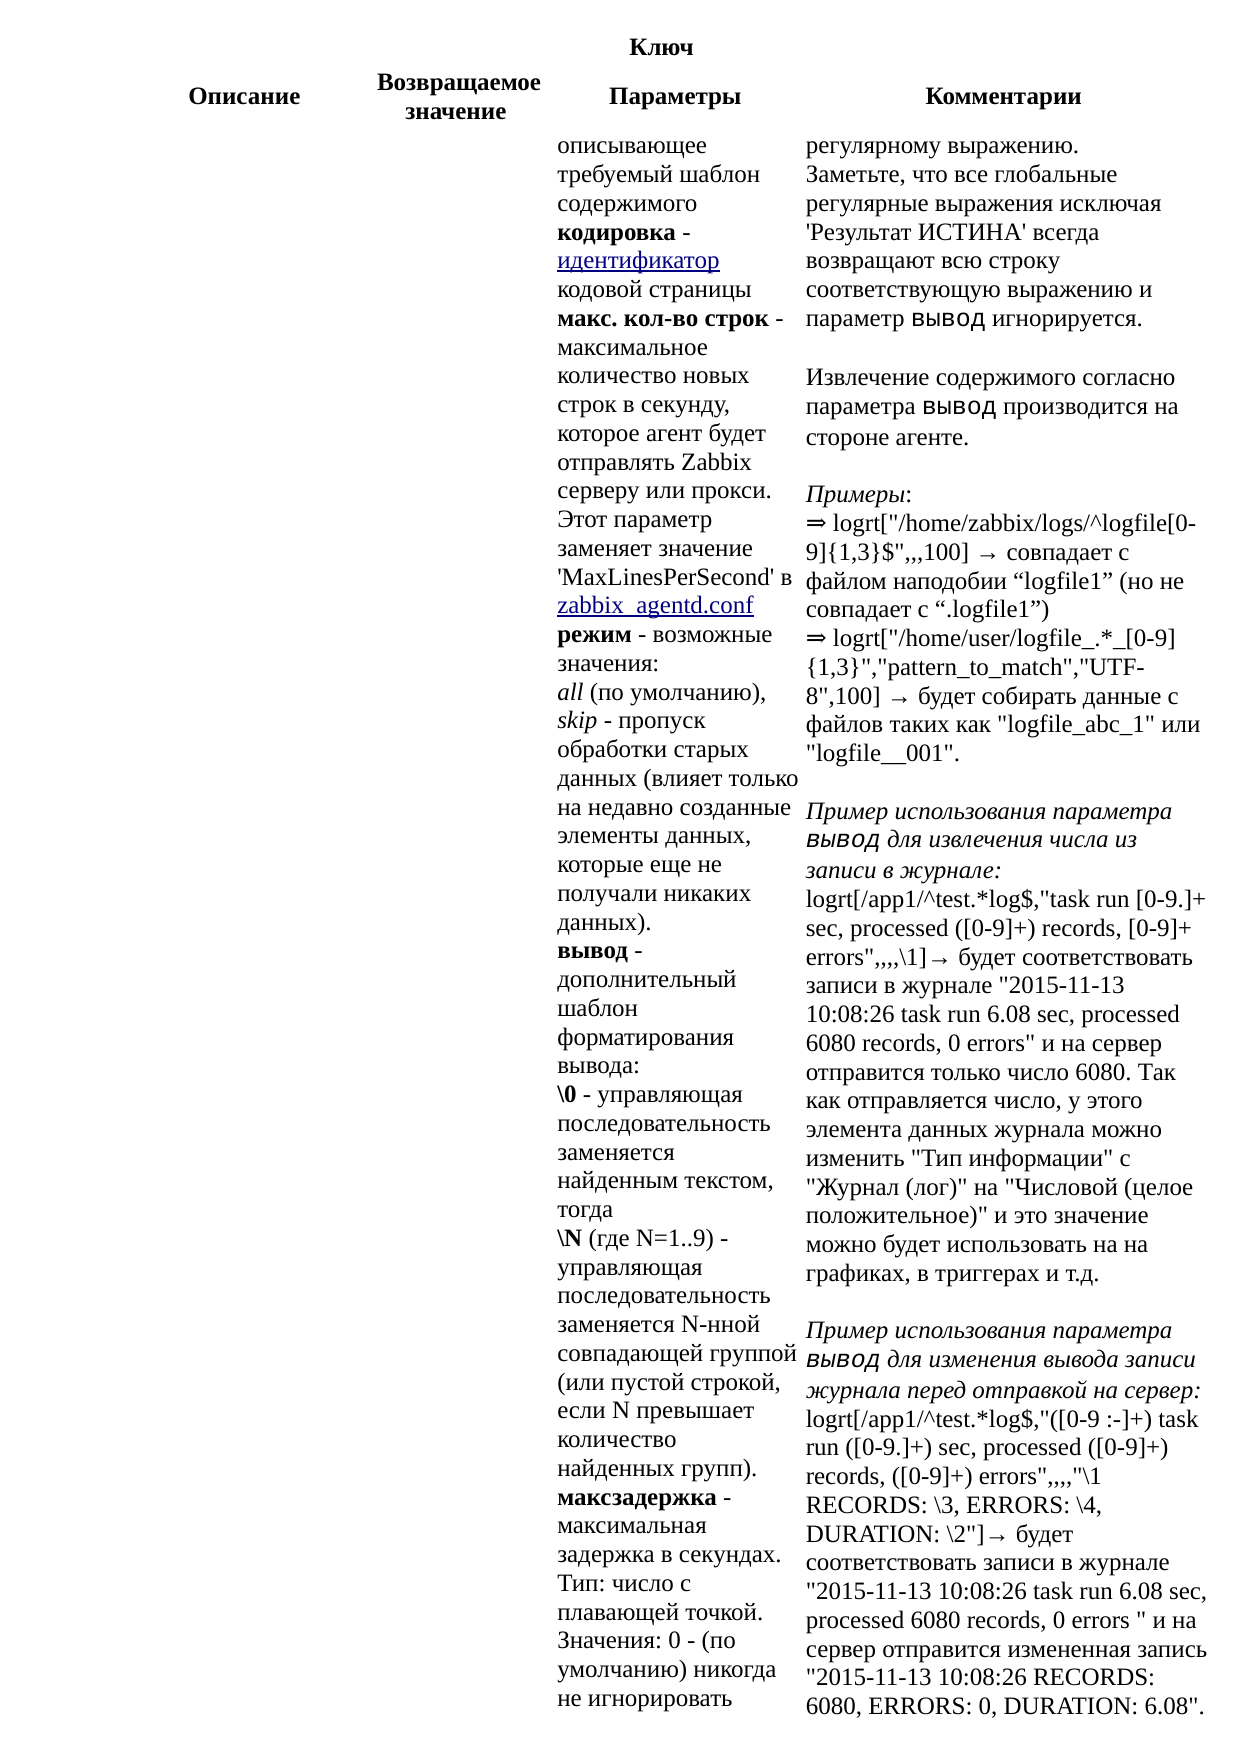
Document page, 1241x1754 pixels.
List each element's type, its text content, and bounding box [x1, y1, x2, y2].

table_cell [364, 128, 554, 1723]
table_cell Параметры [554, 64, 803, 127]
table_cell регулярному выражению. Заметьте, что все глобальные регулярные выражения исключая 'Результат ИСТИНА' всегда возвращают всю строку соответствующую выражению и параметр вывод игнорируется. Извлечение содержимого согласно параметра вывод производится на стороне агенте. Примеры: ⇒ logrt["/home/zabbix/logs/^logfile[0-9]{1,3}$",,,100] → совпадает с файлом наподобии “logfile1” (но не совпадает с “.logfile1”) ⇒ logrt["/home/user/logfile_.*_[0-9]{1,3}","pattern_to_match","UTF-8",100] → будет собирать данные с файлов таких как "logfile_abc_1" или "logfile__001". Пример использования параметра вывод для извлечения числа из записи в журнале: logrt[/app1/^test.*log$,"task run [0-9.]+ sec, processed ([0-9]+) records, [0-9]+ errors",,,,\1]→ будет соответствовать записи в журнале "2015-11-13 10:08:26 task run 6.08 sec, processed 6080 records, 0 errors" и на сервер отправится только число 6080. Так как отправляется число, у этого элемента данных журнала можно изменить "Тип информации" с "Журнал (лог)" на "Числовой (целое положительное)" и это значение можно будет использовать на на графиках, в триггерах и т.д. Пример использования параметра вывод для изменения вывода записи журнала перед отправкой на сервер: logrt[/app1/^test.*log$,"([0-9 :-]+) task run ([0-9.]+) sec, processed ([0-9]+) records, ([0-9]+) errors",,,,"\1 RECORDS: \3, ERRORS: \4, DURATION: \2"]→ будет соответствовать записи в журнале "2015-11-13 10:08:26 task run 6.08 sec, processed 6080 records, 0 errors " и на сервер отправится измененная запись "2015-11-13 10:08:26 RECORDS: 6080, ERRORS: 0, DURATION: 6.08". [803, 128, 1211, 1723]
table_cell Возвращаемое значение [364, 64, 554, 127]
table_header Ключ [118, 30, 1211, 64]
table_cell [118, 64, 131, 127]
table_cell описывающее требуемый шаблон содержимого кодировка - идентификатор кодовой страницы макс. кол-во строк - максимальное количество новых строк в секунду, которое агент будет отправлять Zabbix серверу или прокси. Этот параметр заменяет значение 'MaxLinesPerSecond' в zabbix_agentd.conf режим - возможные значения: all (по умолчанию), skip - пропуск обработки старых данных (влияет только на недавно созданные элементы данных, которые еще не получали никаких данных). вывод - дополнительный шаблон форматирования вывода: \0 - управляющая последовательность заменяется найденным текстом, тогда \N (где N=1..9) - управляющая последовательность заменяется N-нной совпадающей группой (или пустой строкой, если N превышает количество найденных групп). максзадержка - максимальная задержка в секундах. Тип: число с плавающей точкой. Значения: 0 - (по умолчанию) никогда не игнорировать [554, 128, 803, 1723]
table_cell [118, 128, 131, 1723]
table_cell Описание [131, 64, 363, 127]
table_cell Комментарии [803, 64, 1211, 127]
table_cell [131, 128, 363, 1723]
